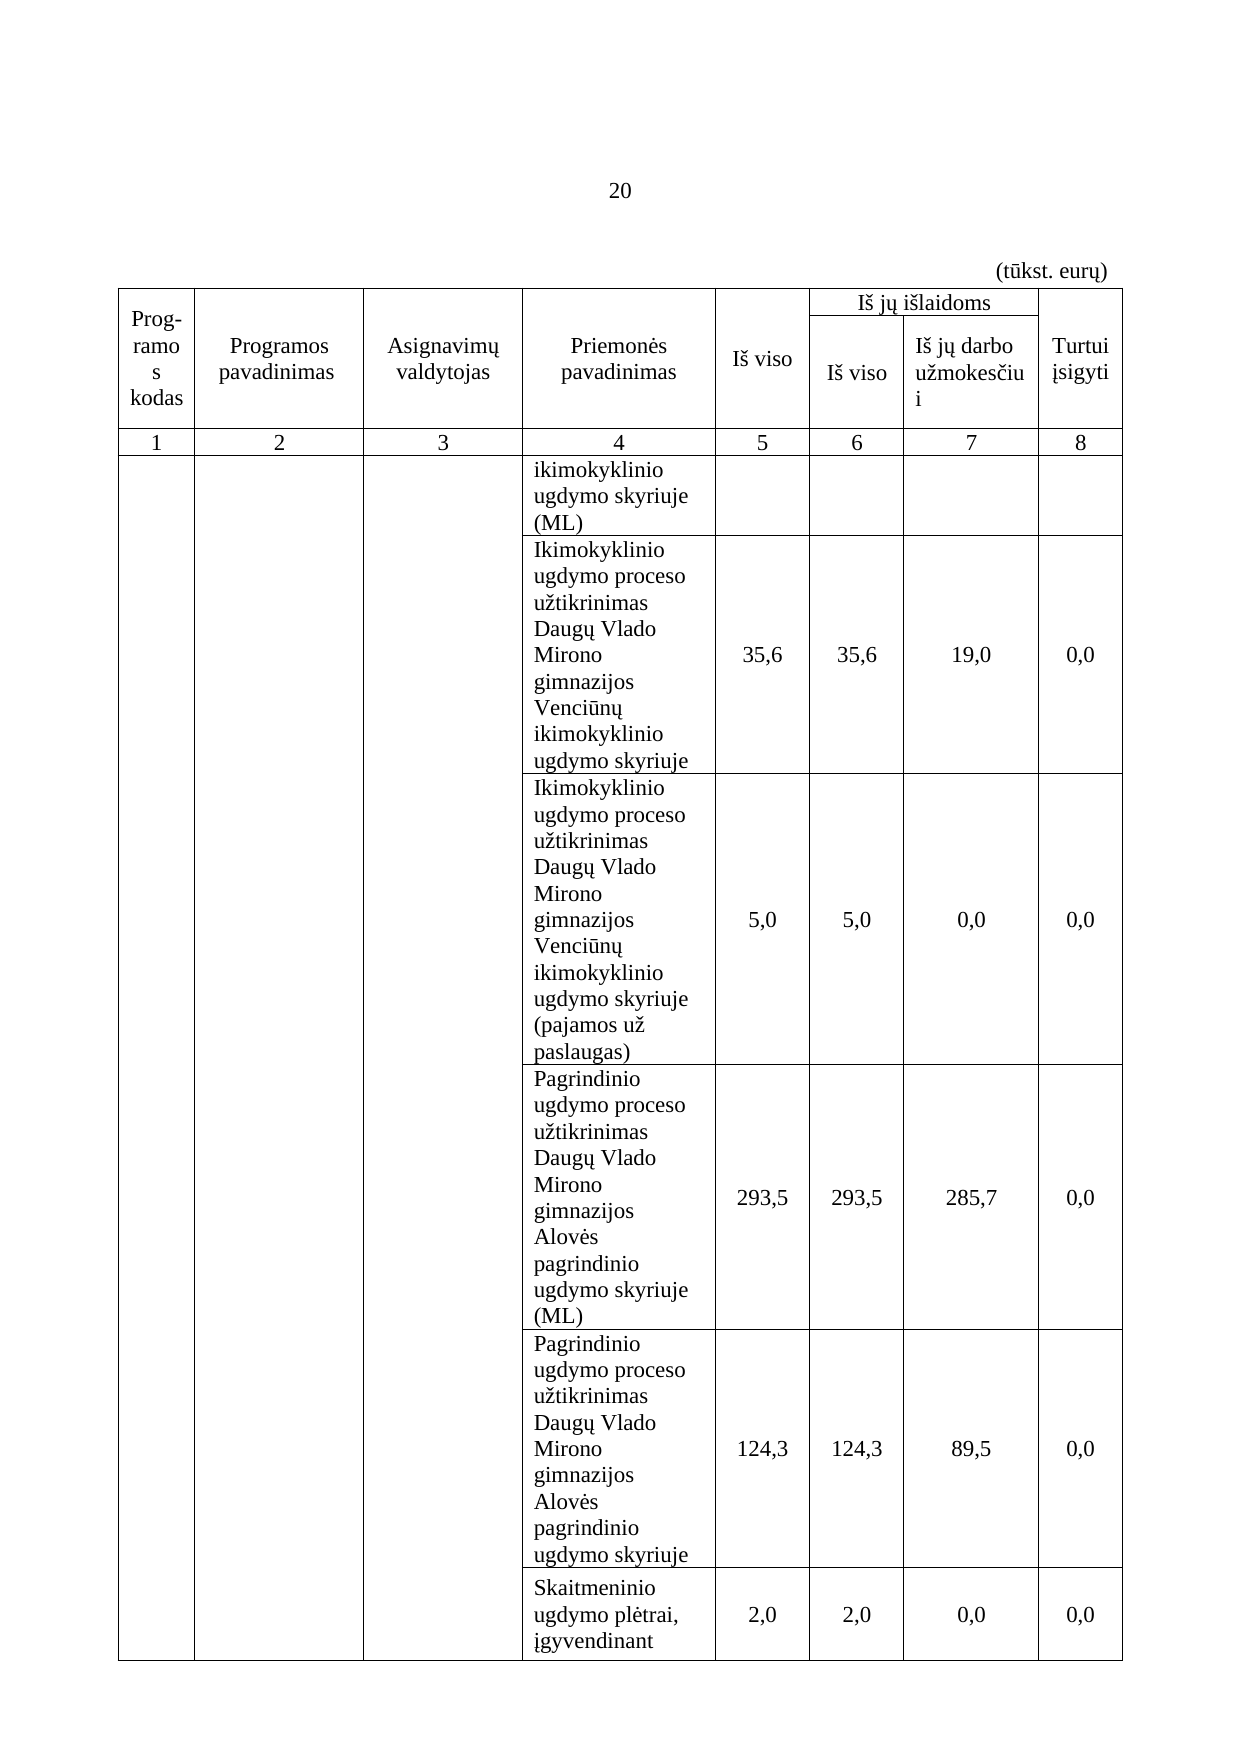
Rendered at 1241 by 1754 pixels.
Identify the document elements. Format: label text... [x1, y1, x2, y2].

table_cell 3 [364, 429, 522, 455]
table_cell Skaitmeninio ugdymo plėtrai, įgyvendinant [523, 1568, 715, 1660]
table_cell Ikimokyklinio ugdymo proceso užtikrinimas Daugų Vlado Mirono gimnazijos Venciūnų ikimokyklinio ugdymo skyriuje [523, 536, 715, 773]
table_cell 0,0 [1039, 1330, 1122, 1567]
table_cell 0,0 [1039, 1568, 1122, 1660]
table_cell 0,0 [1039, 536, 1122, 773]
table_header [522, 253, 715, 288]
table_header [118, 253, 194, 288]
table_cell 0,0 [1039, 1065, 1122, 1329]
table_cell 5 [716, 429, 809, 455]
table_cell [716, 456, 809, 535]
table_cell Pagrindinio ugdymo proceso užtikrinimas Daugų Vlado Mirono gimnazijos Alovės pagrindinio ugdymo skyriuje [523, 1330, 715, 1567]
table_cell Iš viso [810, 316, 903, 427]
table_header [195, 253, 364, 288]
table_cell Iš jų darbo užmokesčiui [904, 316, 1038, 427]
table_cell [810, 456, 903, 535]
table_cell 293,5 [810, 1065, 903, 1329]
table_cell 35,6 [810, 536, 903, 773]
table_cell 89,5 [904, 1330, 1038, 1567]
table_cell Ikimokyklinio ugdymo proceso užtikrinimas Daugų Vlado Mirono gimnazijos Venciūnų ikimokyklinio ugdymo skyriuje (pajamos už paslaugas) [523, 774, 715, 1064]
table_cell 0,0 [904, 1568, 1038, 1660]
table_cell [904, 456, 1038, 535]
table_cell 2,0 [716, 1568, 809, 1660]
table_cell Prog-ramos kodas [119, 289, 194, 427]
table_cell 0,0 [904, 774, 1038, 1064]
table_cell Asignavimų valdytojas [364, 289, 522, 427]
table_cell ikimokyklinio ugdymo skyriuje (ML) [523, 456, 715, 535]
table_cell 5,0 [716, 774, 809, 1064]
table_cell 124,3 [716, 1330, 809, 1567]
table_cell 4 [523, 429, 715, 455]
table_cell 19,0 [904, 536, 1038, 773]
table_cell Iš jų išlaidoms [810, 289, 1038, 315]
table_cell Pagrindinio ugdymo proceso užtikrinimas Daugų Vlado Mirono gimnazijos Alovės pagrindinio ugdymo skyriuje (ML) [523, 1065, 715, 1329]
table_cell Turtui įsigyti [1039, 289, 1122, 427]
table_cell 8 [1039, 429, 1122, 455]
table_cell 285,7 [904, 1065, 1038, 1329]
table_cell 5,0 [810, 774, 903, 1064]
table_cell Iš viso [716, 289, 809, 427]
table_cell Programos pavadinimas [195, 289, 363, 427]
table_cell [1039, 456, 1122, 535]
table_header (tūkst. eurų) [904, 253, 1122, 288]
table_cell 124,3 [810, 1330, 903, 1567]
table_cell 6 [810, 429, 903, 455]
table_cell 2 [195, 429, 363, 455]
table_header [810, 253, 904, 288]
table_cell Priemonės pavadinimas [523, 289, 715, 427]
table_cell 2,0 [810, 1568, 903, 1660]
table_cell 1 [119, 429, 194, 455]
table_cell [119, 456, 194, 1660]
table_cell [195, 456, 363, 1660]
table_header [715, 253, 809, 288]
table_cell [364, 456, 522, 1660]
table_header [364, 253, 522, 288]
table_cell 35,6 [716, 536, 809, 773]
table_cell 293,5 [716, 1065, 809, 1329]
table_cell 0,0 [1039, 774, 1122, 1064]
table_cell 7 [904, 429, 1038, 455]
